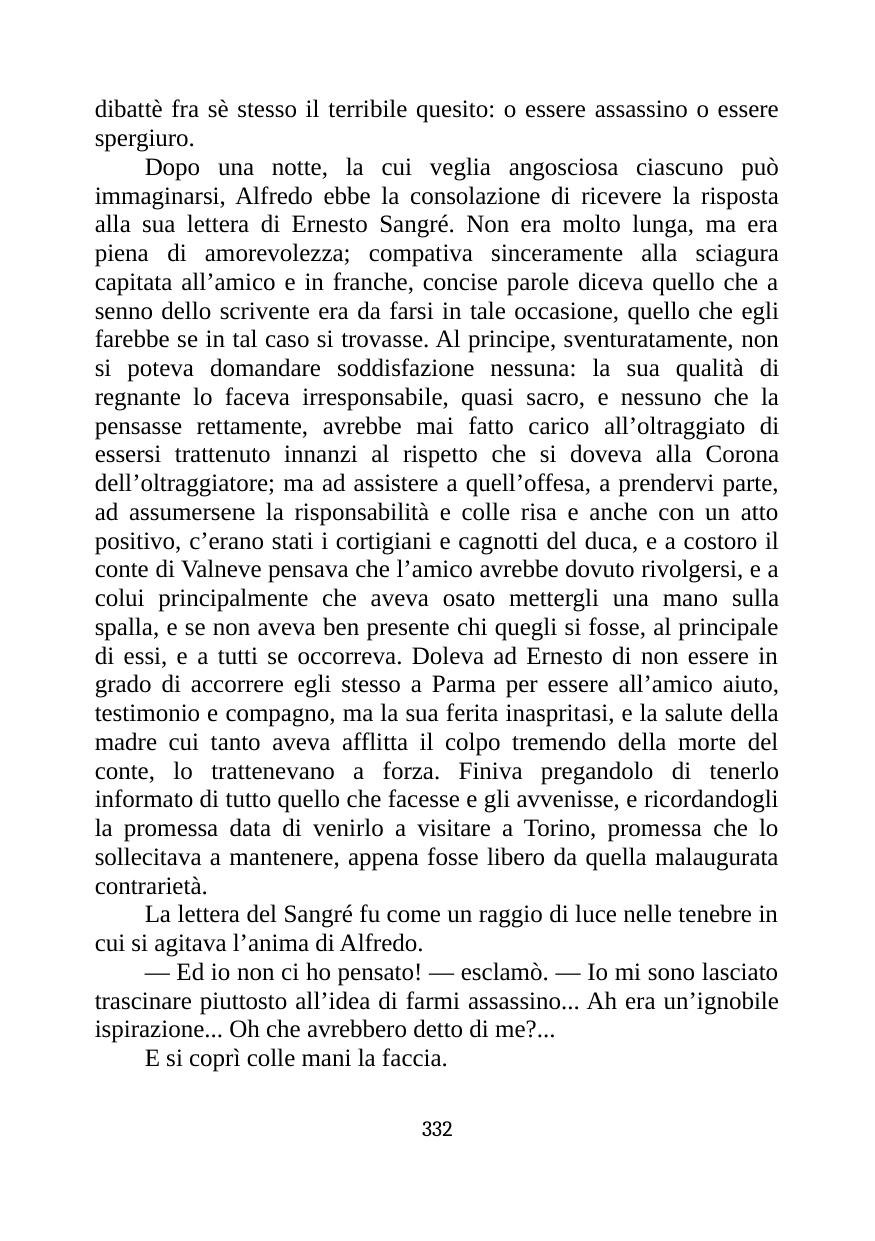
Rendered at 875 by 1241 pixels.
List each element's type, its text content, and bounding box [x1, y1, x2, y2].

text E si coprì colle mani la faccia. [94, 1043, 779, 1072]
text dibattè fra sè stesso il terribile quesito: o essere assassino o essere spergiuro. [94, 94, 779, 152]
text Dopo una notte, la cui veglia angosciosa ciascuno può immaginarsi, Alfredo ebbe la consolazione di ricevere la risposta alla sua lettera di Ernesto Sangré. Non era molto lunga, ma era piena di amorevolezza; compativa sinceramente alla sciagura capitata all’amico e in franche, concise parole diceva quello che a senno dello scrivente era da farsi in tale occasione, quello che egli farebbe se in tal caso si trovasse. Al principe, sventuratamente, non si poteva domandare soddisfazione nessuna: la sua qualità di regnante lo faceva irresponsabile, quasi sacro, e nessuno che la pensasse rettamente, avrebbe mai fatto carico all’oltraggiato di essersi trattenuto innanzi al rispetto che si doveva alla Corona dell’oltraggiatore; ma ad assistere a quell’offesa, a prendervi parte, ad assumersene la risponsabilità e colle risa e anche con un atto positivo, c’erano stati i cortigiani e cagnotti del duca, e a costoro il conte di Valneve pensava che l’amico avrebbe dovuto rivolgersi, e a colui principalmente che aveva osato mettergli una mano sulla spalla, e se non aveva ben presente chi quegli si fosse, al principale di essi, e a tutti se occorreva. Doleva ad Ernesto di non essere in grado di accorrere egli stesso a Parma per essere all’amico aiuto, testimonio e compagno, ma la sua ferita inaspritasi, e la salute della madre cui tanto aveva afflitta il colpo tremendo della morte del conte, lo trattenevano a forza. Finiva pregandolo di tenerlo informato di tutto quello che facesse e gli avvenisse, e ricordandogli la promessa data di venirlo a visitare a Torino, promessa che lo sollecitava a mantenere, appena fosse libero da quella malaugurata contrarietà. [94, 152, 779, 899]
text — Ed io non ci ho pensato! — esclamò. — Io mi sono lasciato trascinare piuttosto all’idea di farmi assassino... Ah era un’ignobile ispirazione... Oh che avrebbero detto di me?... [94, 957, 779, 1043]
text La lettera del Sangré fu come un raggio di luce nelle tenebre in cui si agitava l’anima di Alfredo. [94, 899, 779, 957]
